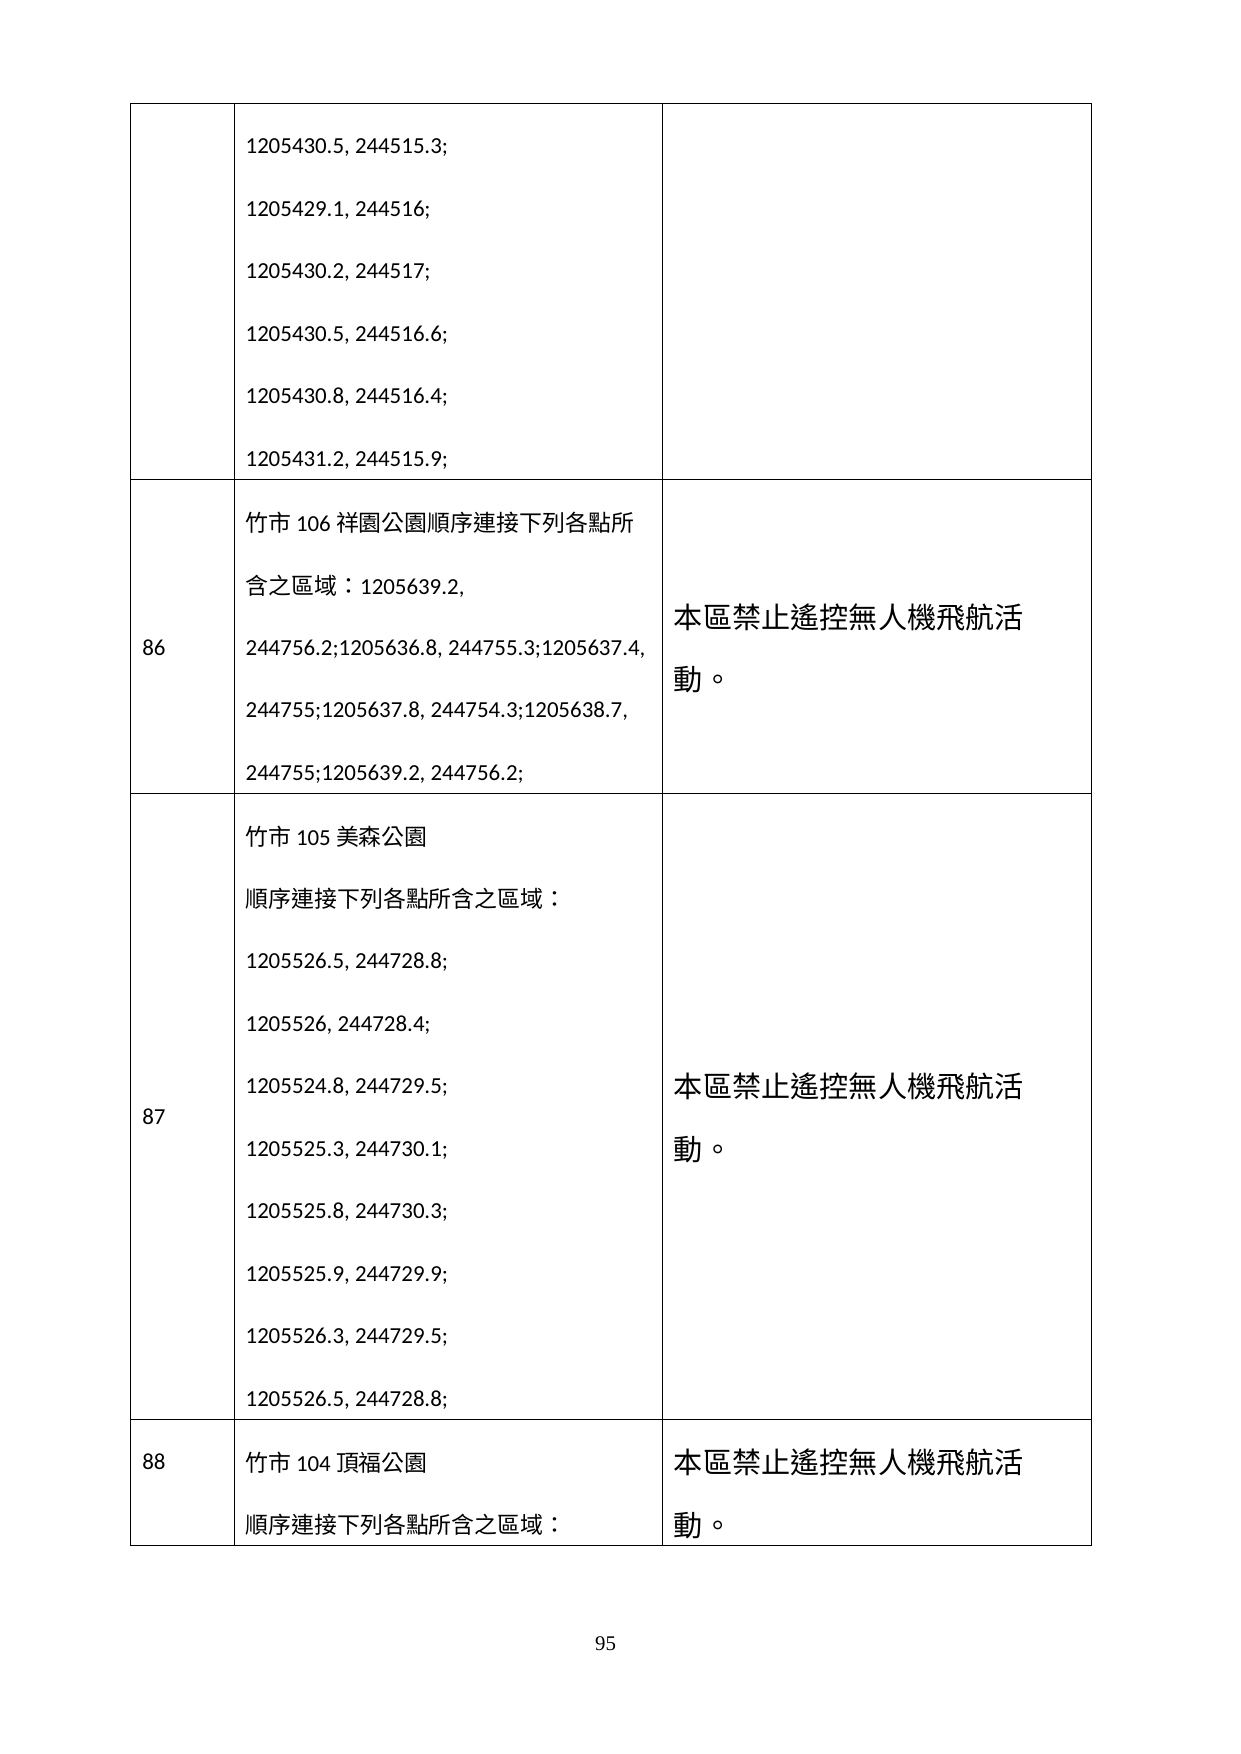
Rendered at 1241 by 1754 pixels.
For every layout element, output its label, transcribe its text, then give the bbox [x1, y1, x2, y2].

table_cell 1205430.5, 244515.3; 1205429.1, 244516; 1205430.2, 244517; 1205430.5, 244516.6; 1205430.8, 244516.4; 1205431.2, 244515.9; [235, 104, 662, 479]
table_cell 本區禁止遙控無人機飛航活動。 [663, 480, 1091, 792]
table_cell 87 [131, 794, 234, 1418]
table_cell 88 [131, 1420, 234, 1544]
table_cell 本區禁止遙控無人機飛航活動。 [663, 794, 1091, 1418]
table_cell [131, 104, 234, 479]
table_cell 86 [131, 480, 234, 792]
table_cell [663, 104, 1091, 479]
table_cell 竹市104 頂福公園 順序連接下列各點所含之區域： [235, 1420, 662, 1544]
table_cell 本區禁止遙控無人機飛航活動。 [663, 1420, 1091, 1544]
table_cell 竹市106 祥園公園順序連接下列各點所含之區域：1205639.2, 244756.2;1205636.8, 244755.3;1205637.4, 244755;1205637.8, 244754.3;1205638.7, 244755;1205639.2, 244756.2; [235, 480, 662, 792]
table_cell 竹市105 美森公園 順序連接下列各點所含之區域： 1205526.5, 244728.8; 1205526, 244728.4; 1205524.8, 244729.5; 1205525.3, 244730.1; 1205525.8, 244730.3; 1205525.9, 244729.9; 1205526.3, 244729.5; 1205526.5, 244728.8; [235, 794, 662, 1418]
